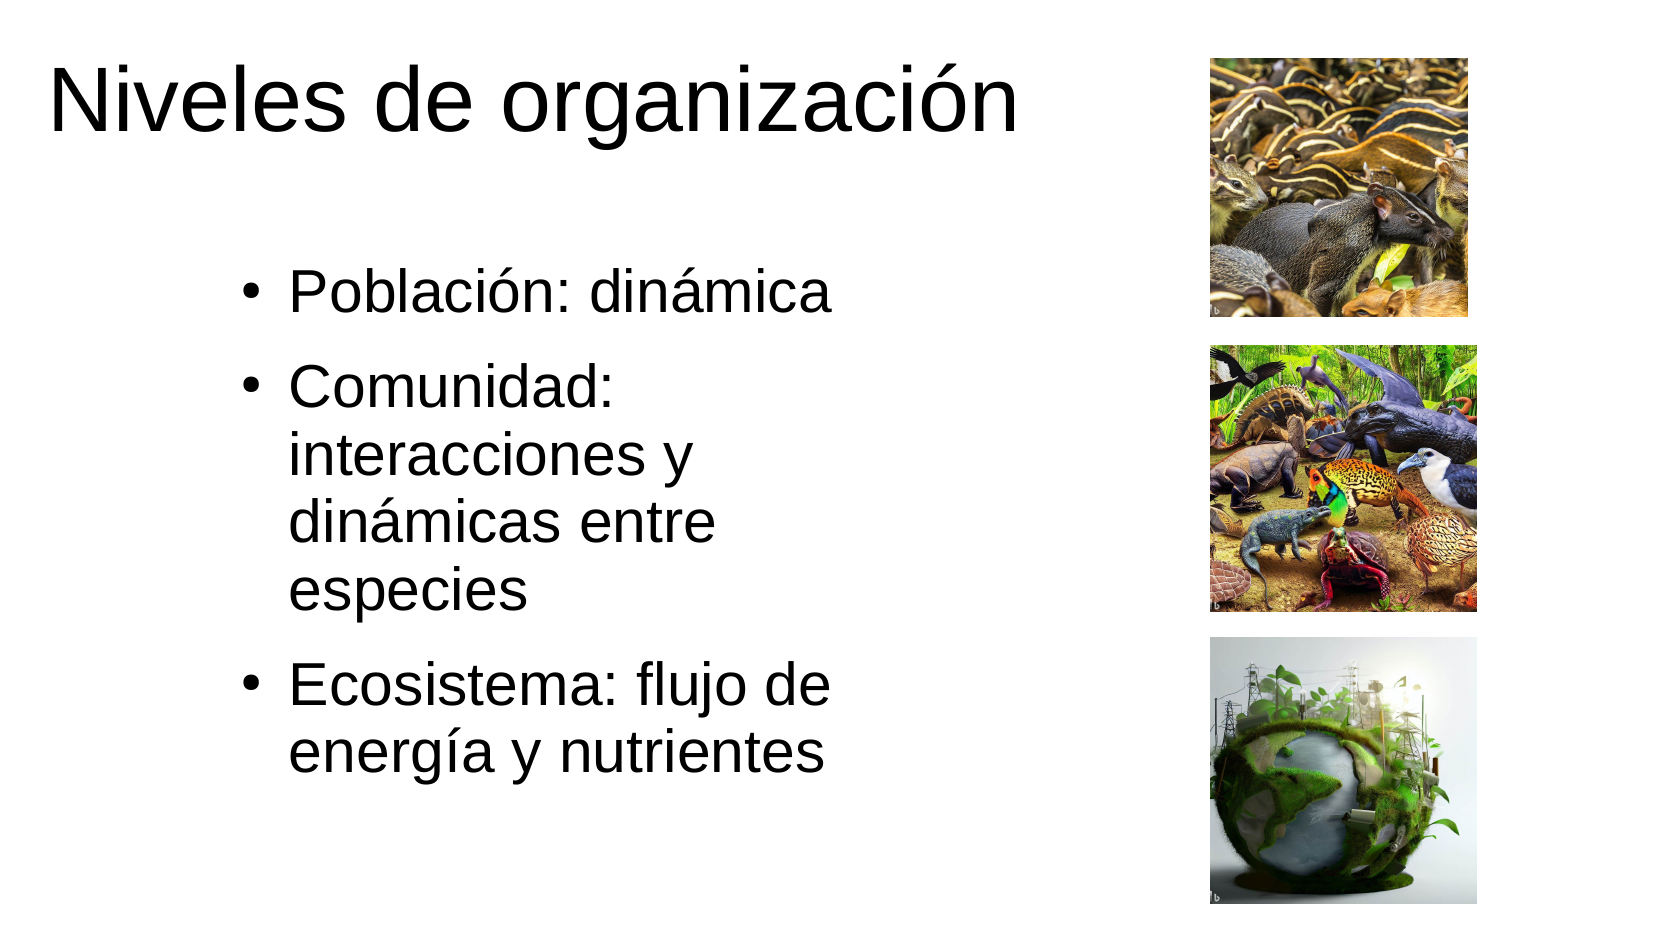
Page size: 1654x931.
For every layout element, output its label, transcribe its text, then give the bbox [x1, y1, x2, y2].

list Población: dinámica Comunidad: interacciones y dinámicas entre especies Ecosistema: flujo de energía y nutrientes [224, 257, 886, 798]
picture [1210, 637, 1477, 904]
picture [1210, 345, 1477, 612]
picture [1210, 58, 1468, 317]
title Niveles de organización [47, 21, 1536, 178]
